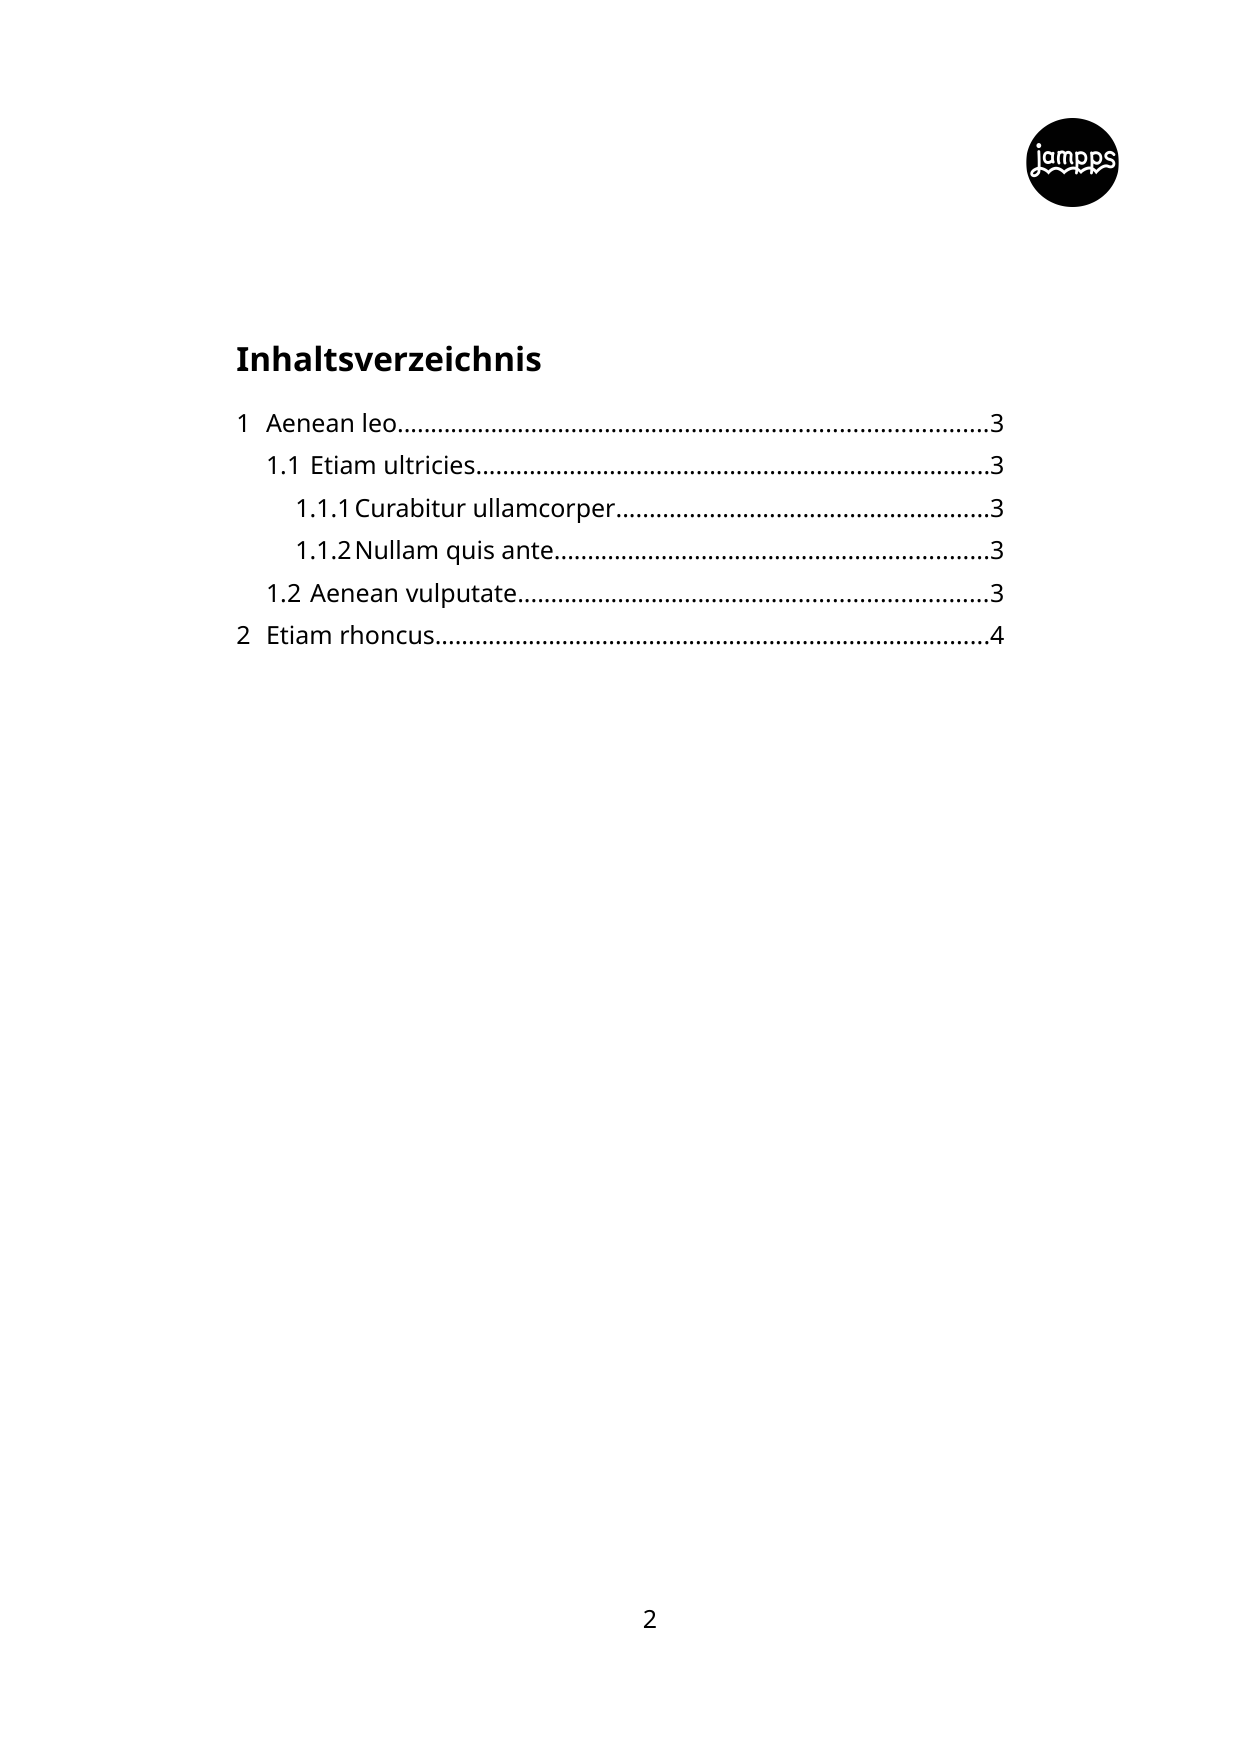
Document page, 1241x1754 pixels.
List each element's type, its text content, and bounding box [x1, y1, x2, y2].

picture [1026, 118, 1119, 207]
text 1.1 Etiam ultricies 3 [266, 448, 1004, 482]
text 1.2 Aenean vulputate 3 [266, 575, 1004, 609]
text 1 Aenean leo 3 [236, 405, 1004, 439]
subtitle Inhaltsverzeichnis [236, 336, 1004, 382]
text 1.1.2 Nullam quis ante 3 [295, 533, 1004, 567]
text 1.1.1 Curabitur ullamcorper 3 [295, 490, 1004, 524]
text 2 Etiam rhoncus 4 [236, 618, 1004, 652]
